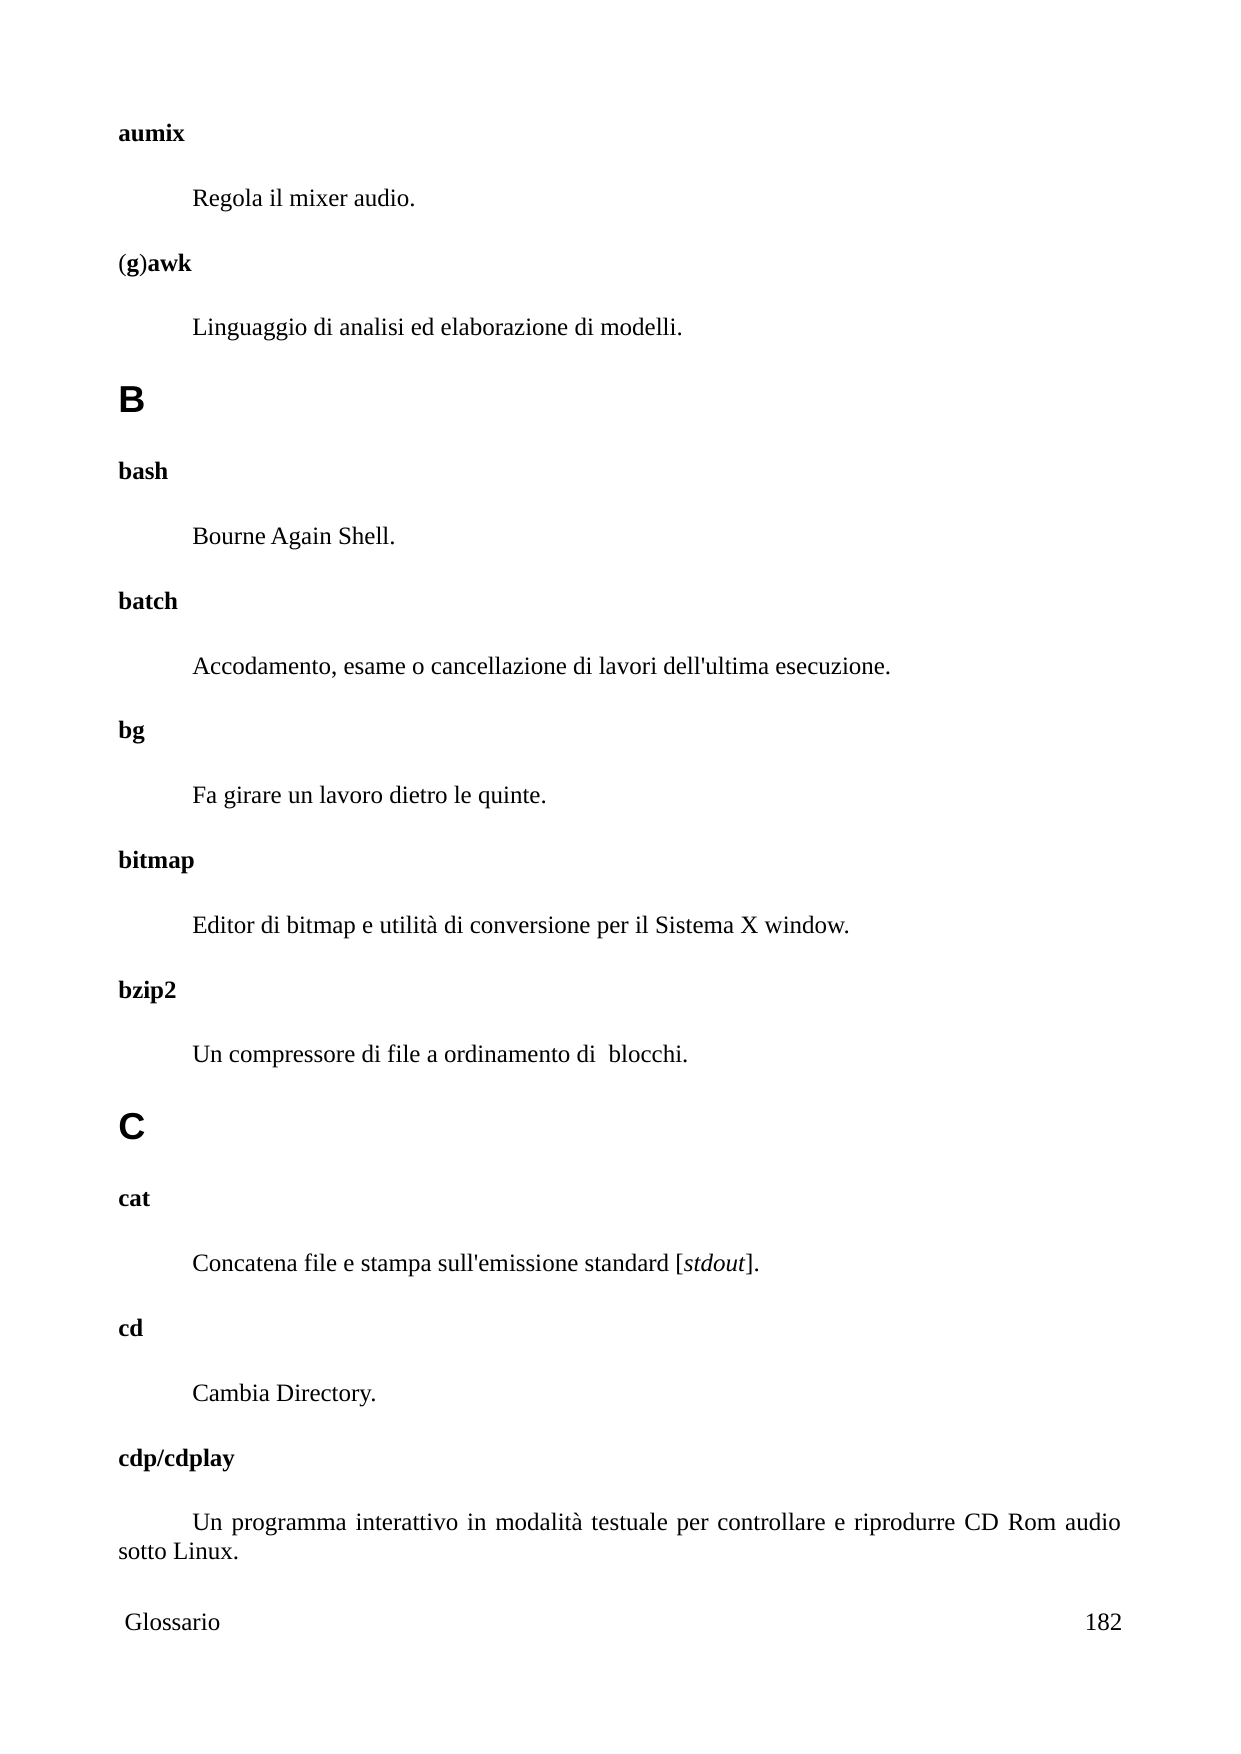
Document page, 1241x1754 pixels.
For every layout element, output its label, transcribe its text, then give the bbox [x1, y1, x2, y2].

text cat [118, 1183, 1122, 1212]
text Un compressore di file a ordinamento di blocchi. [118, 1039, 1122, 1068]
text aumix [118, 118, 1122, 147]
text bitmap [118, 845, 1122, 874]
text cd [118, 1313, 1122, 1342]
text c [118, 1104, 1122, 1147]
text bzip2 [118, 975, 1122, 1003]
text b [118, 377, 1122, 420]
text Fa girare un lavoro dietro le quinte. [118, 780, 1122, 809]
text Accodamento, esame o cancellazione di lavori dell'ultima esecuzione. [118, 651, 1122, 679]
text Cambia Directory. [118, 1378, 1122, 1407]
text cdp/cdplay [118, 1443, 1122, 1471]
text Bourne Again Shell. [118, 521, 1122, 550]
text Linguaggio di analisi ed elaborazione di modelli. [118, 312, 1122, 341]
text Regola il mixer audio. [118, 183, 1122, 212]
text bash [118, 456, 1122, 485]
text batch [118, 586, 1122, 615]
text Un programma interattivo in modalità testuale per controllare e riprodurre CD Rom audio sotto Linux. [118, 1507, 1122, 1565]
text bg [118, 716, 1122, 744]
text Concatena file e stampa sull'emissione standard [stdout]. [118, 1248, 1122, 1277]
text (g)awk [118, 248, 1122, 276]
text Editor di bitmap e utilità di conversione per il Sistema X window. [118, 910, 1122, 939]
